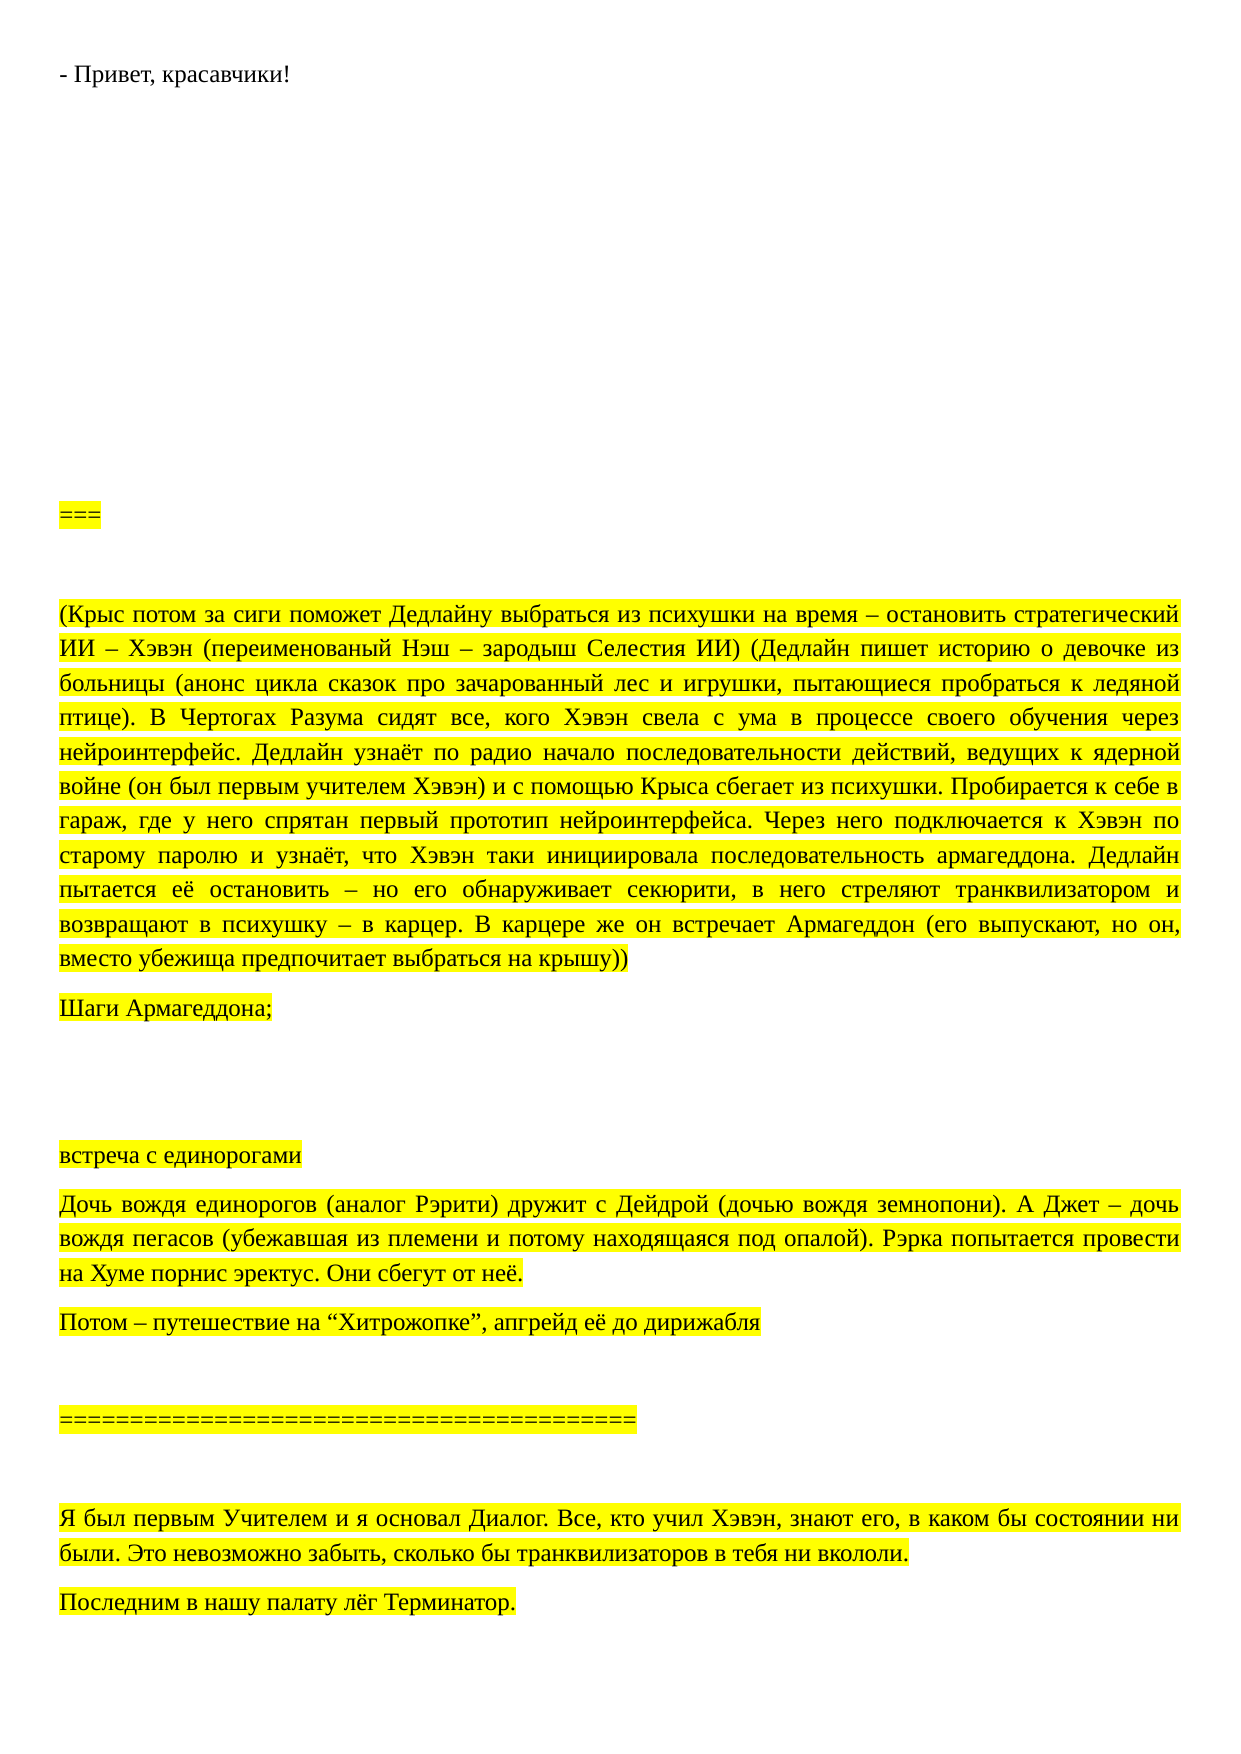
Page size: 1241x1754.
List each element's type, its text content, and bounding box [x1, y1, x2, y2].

text Последним в нашу палату лёг Терминатор. [59, 1587, 1181, 1615]
text ========================================= [59, 1405, 1181, 1434]
text Я был первым Учителем и я основал Диалог. Все, кто учил Хэвэн, знают его, в каком бы состоянии ни были. Это невозможно забыть, сколько бы транквилизаторов в тебя ни вкололи. [59, 1503, 1181, 1566]
text Потом – путешествие на “Хитрожопке”, апгрейд её до дирижабля [59, 1307, 1181, 1336]
text (Крыс потом за сиги поможет Дедлайну выбраться из психушки на время – остановить стратегический ИИ – Хэвэн (переименованый Нэш – зародыш Селестия ИИ) (Дедлайн пишет историю о девочке из больницы (анонс цикла сказок про зачарованный лес и игрушки, пытающиеся пробраться к ледяной птице). В Чертогах Разума сидят все, кого Хэвэн свела с ума в процессе своего обучения через нейроинтерфейс. Дедлайн узнаёт по радио начало последовательности действий, ведущих к ядерной войне (он был первым учителем Хэвэн) и с помощью Крыса сбегает из психушки. Пробирается к себе в гараж, где у него спрятан первый прототип нейроинтерфейса. Через него подключается к Хэвэн по старому паролю и узнаёт, что Хэвэн таки инициировала последовательность армагеддона. Дедлайн пытается её остановить – но его обнаруживает секюрити, в него стреляют транквилизатором и возвращают в психушку – в карцер. В карцере же он встречает Армагеддон (его выпускают, но он, вместо убежища предпочитает выбраться на крышу)) [59, 599, 1181, 972]
text Дочь вождя единорогов (аналог Рэрити) дружит с Дейдрой (дочью вождя земнопони). А Джет – дочь вождя пегасов (убежавшая из племени и потому находящаяся под опалой). Рэрка попытается провести на Хуме порнис эректус. Они сбегут от неё. [59, 1189, 1181, 1287]
text === [59, 501, 1181, 529]
text Шаги Армагеддона; [59, 993, 1181, 1021]
text - Привет, красавчики! [59, 59, 1181, 88]
text встреча с единорогами [59, 1140, 1181, 1168]
